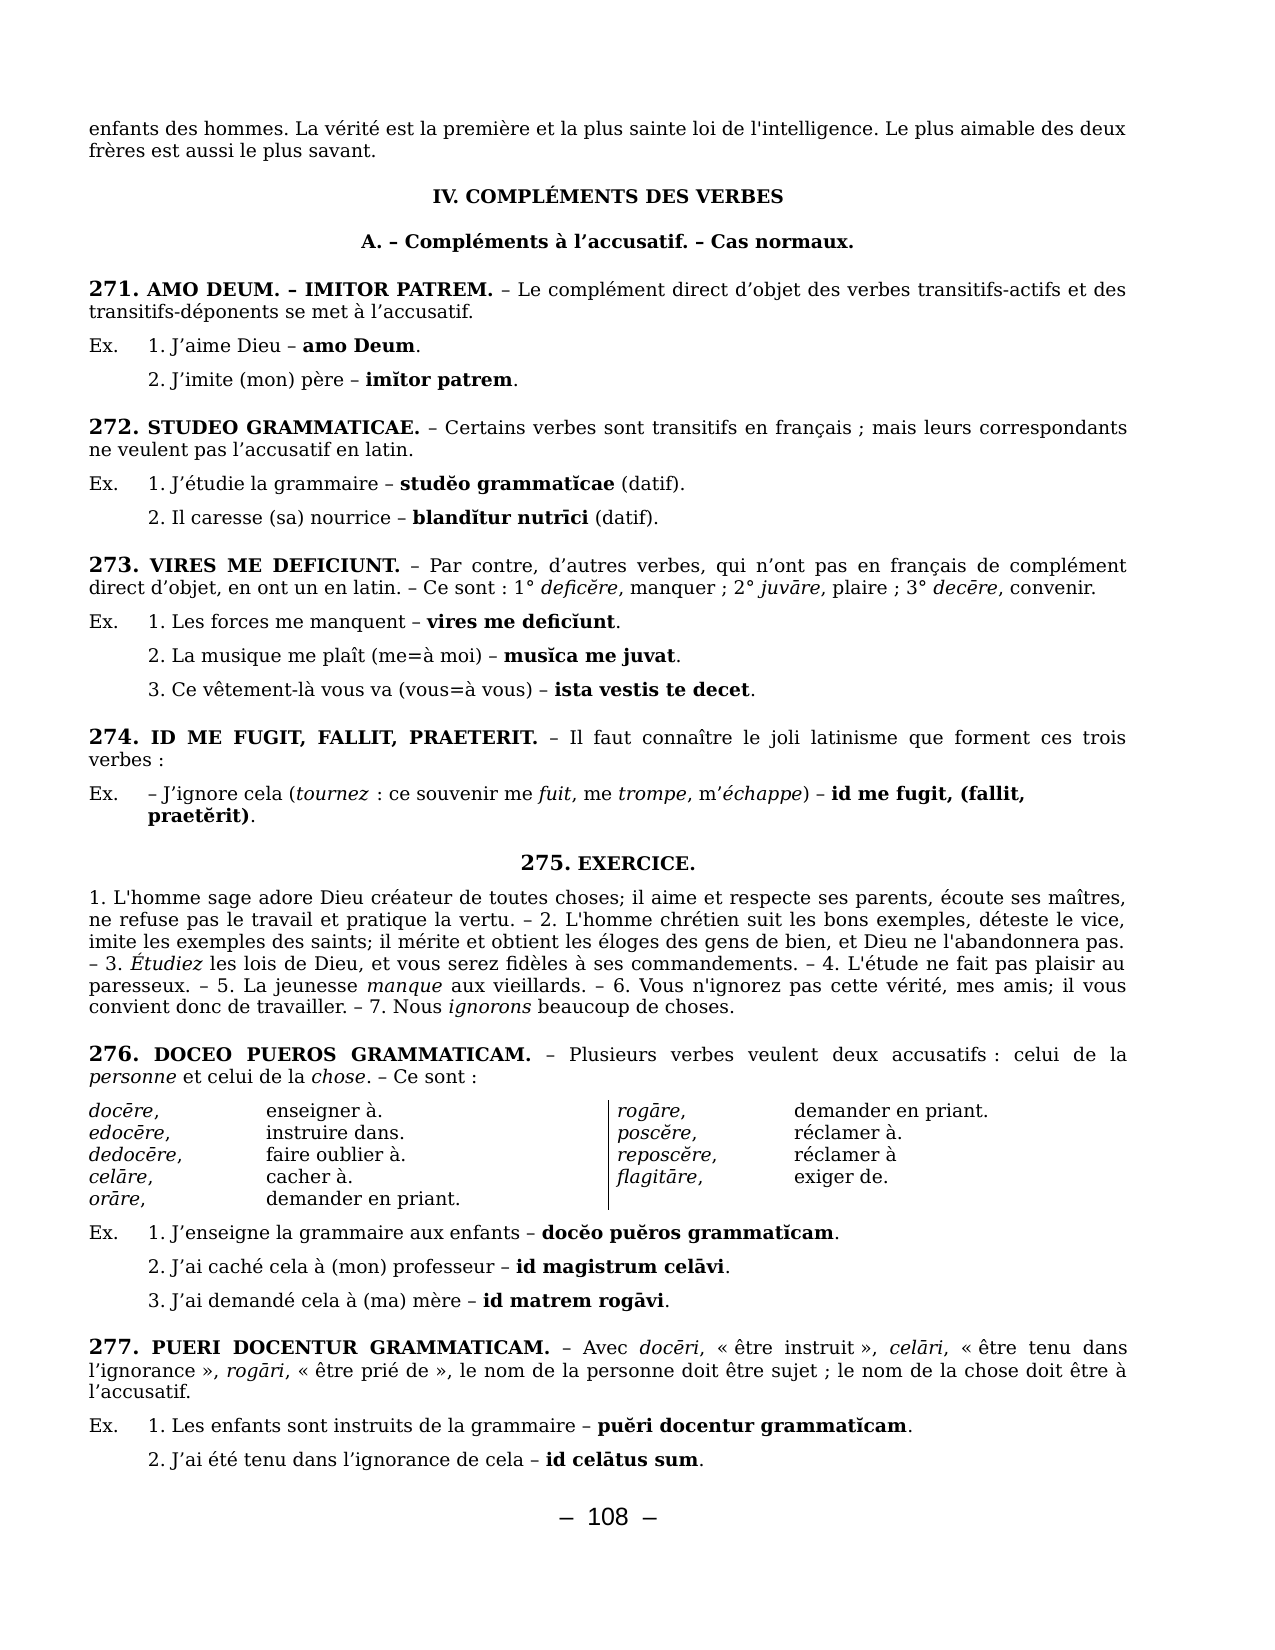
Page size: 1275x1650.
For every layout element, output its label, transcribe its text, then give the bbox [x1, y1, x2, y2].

text docēre, enseigner à. edocēre, instruire dans. dedocēre, faire oublier à. celāre, cacher à. orāre, demander en priant. [88, 1100, 599, 1209]
text 277. PUERI DOCENTUR GRAMMATICAM. – Avec docēri, « être instruit », celāri, « être tenu dans l’ignorance », rogāri, « être prié de », le nom de la personne doit être sujet ; le nom de la chose doit être à l’accusatif. [88, 1335, 1127, 1403]
text A. – Compléments à l’accusatif. – Cas normaux. [88, 231, 1127, 253]
text Ex. – J’ignore cela (tournez : ce souvenir me fuit, me trompe, m’échappe) – id me fugit, (fallit, praetĕrit). [88, 783, 1127, 827]
text 3. J’ai demandé cela à (ma) mère – id matrem rogāvi. [88, 1289, 1127, 1311]
text 2. La musique me plaît (me=à moi) – musĭca me juvat. [88, 645, 1127, 667]
text Ex. 1. J’aime Dieu – amo Deum. [88, 335, 1127, 357]
text 1. L'homme sage adore Dieu créateur de toutes choses; il aime et respecte ses parents, écoute ses maîtres, ne refuse pas le travail et pratique la vertu. – 2. L'homme chrétien suit les bons exemples, déteste le vice, imite les exemples des saints; il mérite et obtient les éloges des gens de bien, et Dieu ne l'abandonnera pas. – 3. Étudiez les lois de Dieu, et vous serez fidèles à ses commandements. – 4. L'étude ne fait pas plaisir au paresseux. – 5. La jeunesse manque aux vieillards. – 6. Vous n'ignorez pas cette vérité, mes amis; il vous convient donc de travailler. – 7. Nous ignorons beaucoup de choses. [88, 887, 1127, 1018]
text rogāre, demander en priant. poscĕre, réclamer à. reposcĕre, réclamer à flagitāre, exiger de. [617, 1100, 1127, 1188]
text Ex. 1. J’enseigne la grammaire aux enfants – docĕo puĕros grammatĭcam. [88, 1221, 1127, 1243]
text 274. ID ME FUGIT, FALLIT, PRAETERIT. – Il faut connaître le joli latinisme que forment ces trois verbes : [88, 725, 1127, 771]
text IV. COMPLÉMENTS DES VERBES [88, 186, 1127, 208]
text 2. J’ai été tenu dans l’ignorance de cela – id celātus sum. [88, 1449, 1127, 1471]
text 273. VIRES ME DEFICIUNT. – Par contre, d’autres verbes, qui n’ont pas en français de complément direct d’objet, en ont un en latin. – Ce sont : 1° deficĕre, manquer ; 2° juvāre, plaire ; 3° decēre, convenir. [88, 553, 1127, 599]
text 2. J’ai caché cela à (mon) professeur – id magistrum celāvi. [88, 1255, 1127, 1277]
text Ex. 1. Les enfants sont instruits de la grammaire – puĕri docentur grammatĭcam. [88, 1415, 1127, 1437]
text 2. J’imite (mon) père – imĭtor patrem. [88, 369, 1127, 391]
text 272. STUDEO GRAMMATICAE. – Certains verbes sont transitifs en français ; mais leurs correspondants ne veulent pas l’accusatif en latin. [88, 415, 1127, 461]
text 275. EXERCICE. [88, 851, 1127, 875]
text 3. Ce vêtement-là vous va (vous=à vous) – ista vestis te decet. [88, 679, 1127, 701]
text Ex. 1. Les forces me manquent – vires me deficĭunt. [88, 611, 1127, 633]
text Ex. 1. J’étudie la grammaire – studĕo grammatĭcae (datif). [88, 473, 1127, 495]
text 276. DOCEO PUEROS GRAMMATICAM. – Plusieurs verbes veulent deux accusatifs : celui de la personne et celui de la chose. – Ce sont : [88, 1042, 1127, 1088]
text 271. AMO DEUM. – IMITOR PATREM. – Le complément direct d’objet des verbes transitifs-actifs et des transitifs-déponents se met à l’accusatif. [88, 277, 1127, 323]
text enfants des hommes. La vérité est la première et la plus sainte loi de l'intelligence. Le plus aimable des deux frères est aussi le plus savant. [88, 118, 1127, 162]
text 2. Il caresse (sa) nourrice – blandĭtur nutrīci (datif). [88, 507, 1127, 529]
